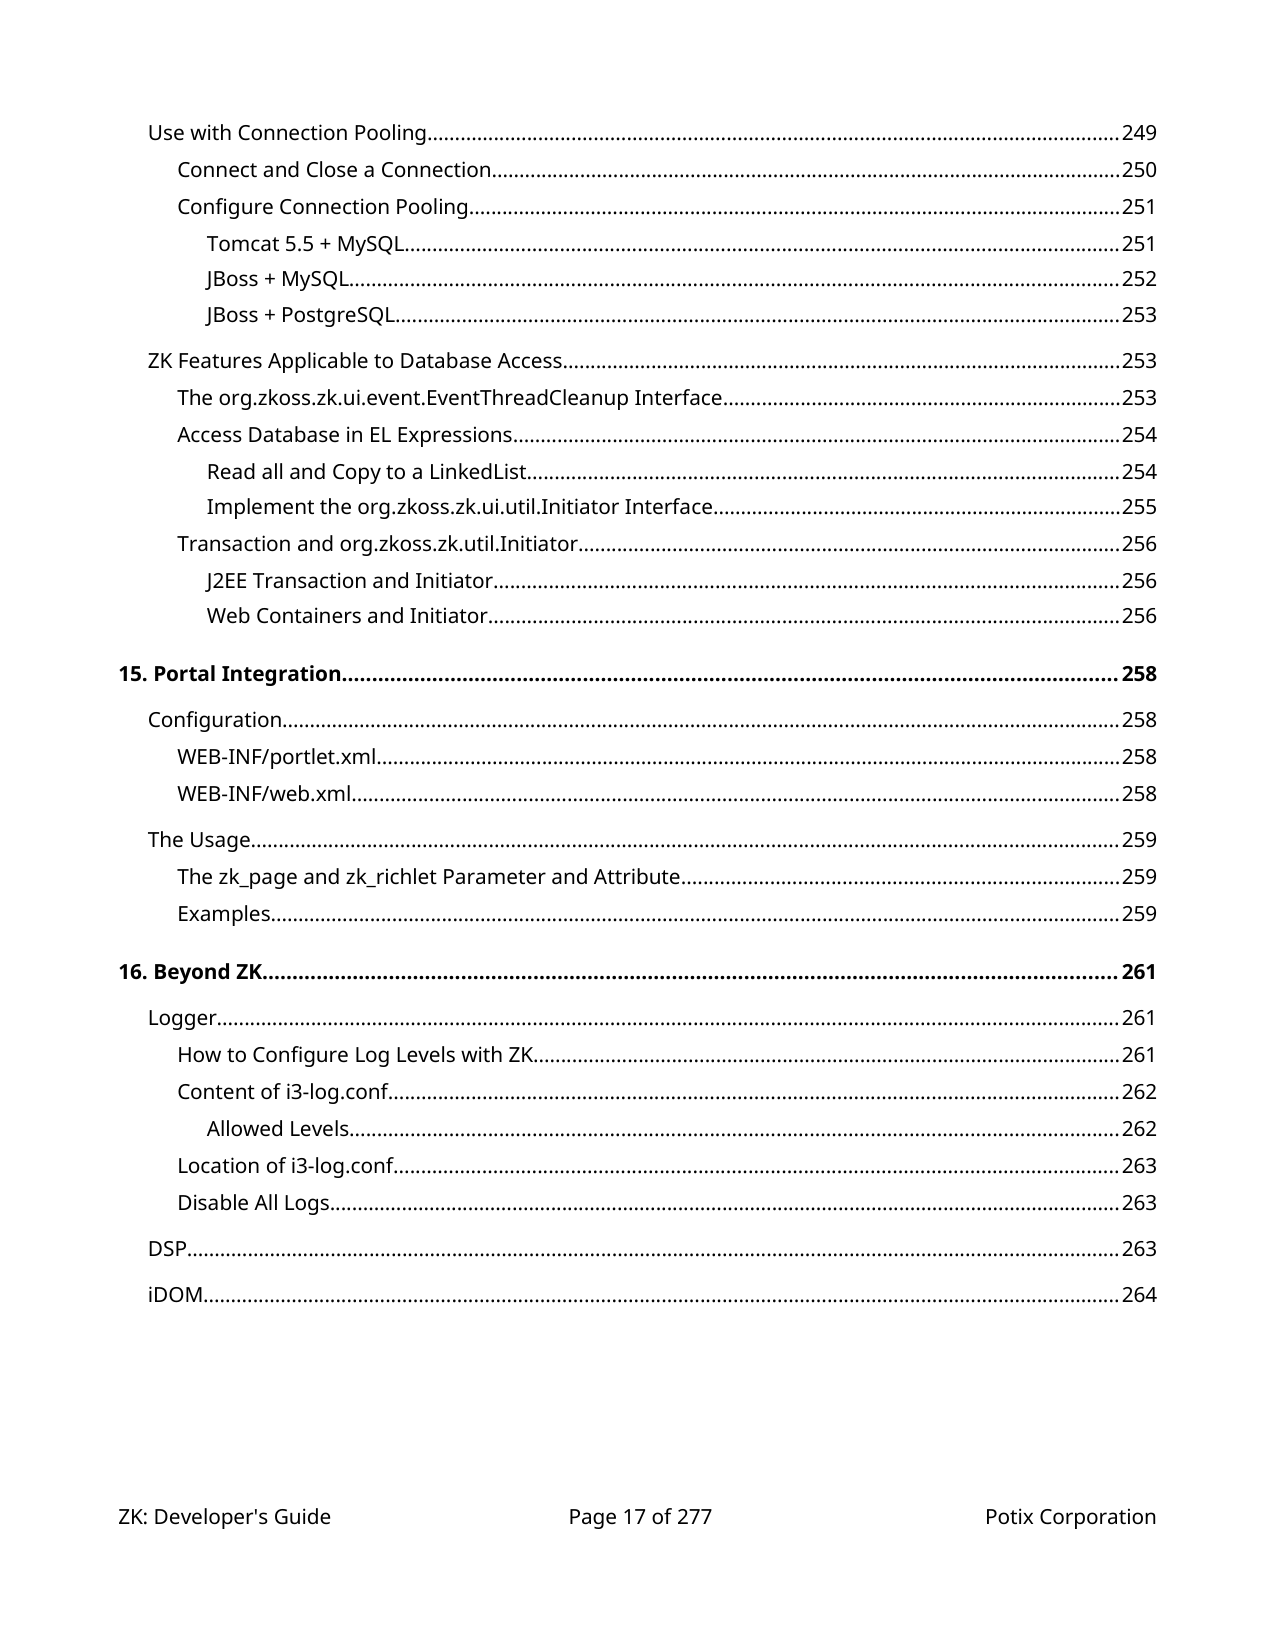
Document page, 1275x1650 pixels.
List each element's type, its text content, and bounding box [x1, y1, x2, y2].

text 15. Portal Integration 258 [118, 659, 1157, 687]
text Access Database in EL Expressions 254 [177, 420, 1157, 448]
text ZK Features Applicable to Database Access 253 [148, 346, 1157, 374]
text Use with Connection Pooling 249 [148, 118, 1157, 146]
text Logger 261 [148, 1003, 1157, 1031]
text Read all and Copy to a LinkedList 254 [207, 457, 1157, 485]
text iDOM 264 [148, 1280, 1157, 1309]
text Content of i3-log.conf 262 [177, 1077, 1157, 1106]
text Disable All Logs 263 [177, 1188, 1157, 1217]
text Allowed Levels 262 [207, 1114, 1157, 1143]
text WEB-INF/portlet.xml 258 [177, 742, 1157, 771]
text WEB-INF/web.xml 258 [177, 779, 1157, 808]
text The Usage 259 [148, 825, 1157, 853]
text Implement the org.zkoss.zk.ui.util.Initiator Interface 255 [207, 492, 1157, 520]
text The zk_page and zk_richlet Parameter and Attribute 259 [177, 862, 1157, 891]
text JBoss + PostgreSQL 253 [207, 300, 1157, 328]
text How to Configure Log Levels with ZK 261 [177, 1040, 1157, 1068]
text Tomcat 5.5 + MySQL 251 [207, 229, 1157, 258]
text Connect and Close a Connection 250 [177, 155, 1157, 183]
text Examples 259 [177, 899, 1157, 928]
text The org.zkoss.zk.ui.event.EventThreadCleanup Interface 253 [177, 383, 1157, 411]
text 16. Beyond ZK 261 [118, 957, 1157, 985]
text Transaction and org.zkoss.zk.util.Initiator 256 [177, 529, 1157, 557]
text Configure Connection Pooling 251 [177, 192, 1157, 221]
text Configuration 258 [148, 705, 1157, 733]
text Location of i3-log.conf 263 [177, 1151, 1157, 1180]
text J2EE Transaction and Initiator 256 [207, 566, 1157, 594]
text Web Containers and Initiator 256 [207, 602, 1157, 630]
text DSP 263 [148, 1234, 1157, 1263]
text JBoss + MySQL 252 [207, 264, 1157, 293]
